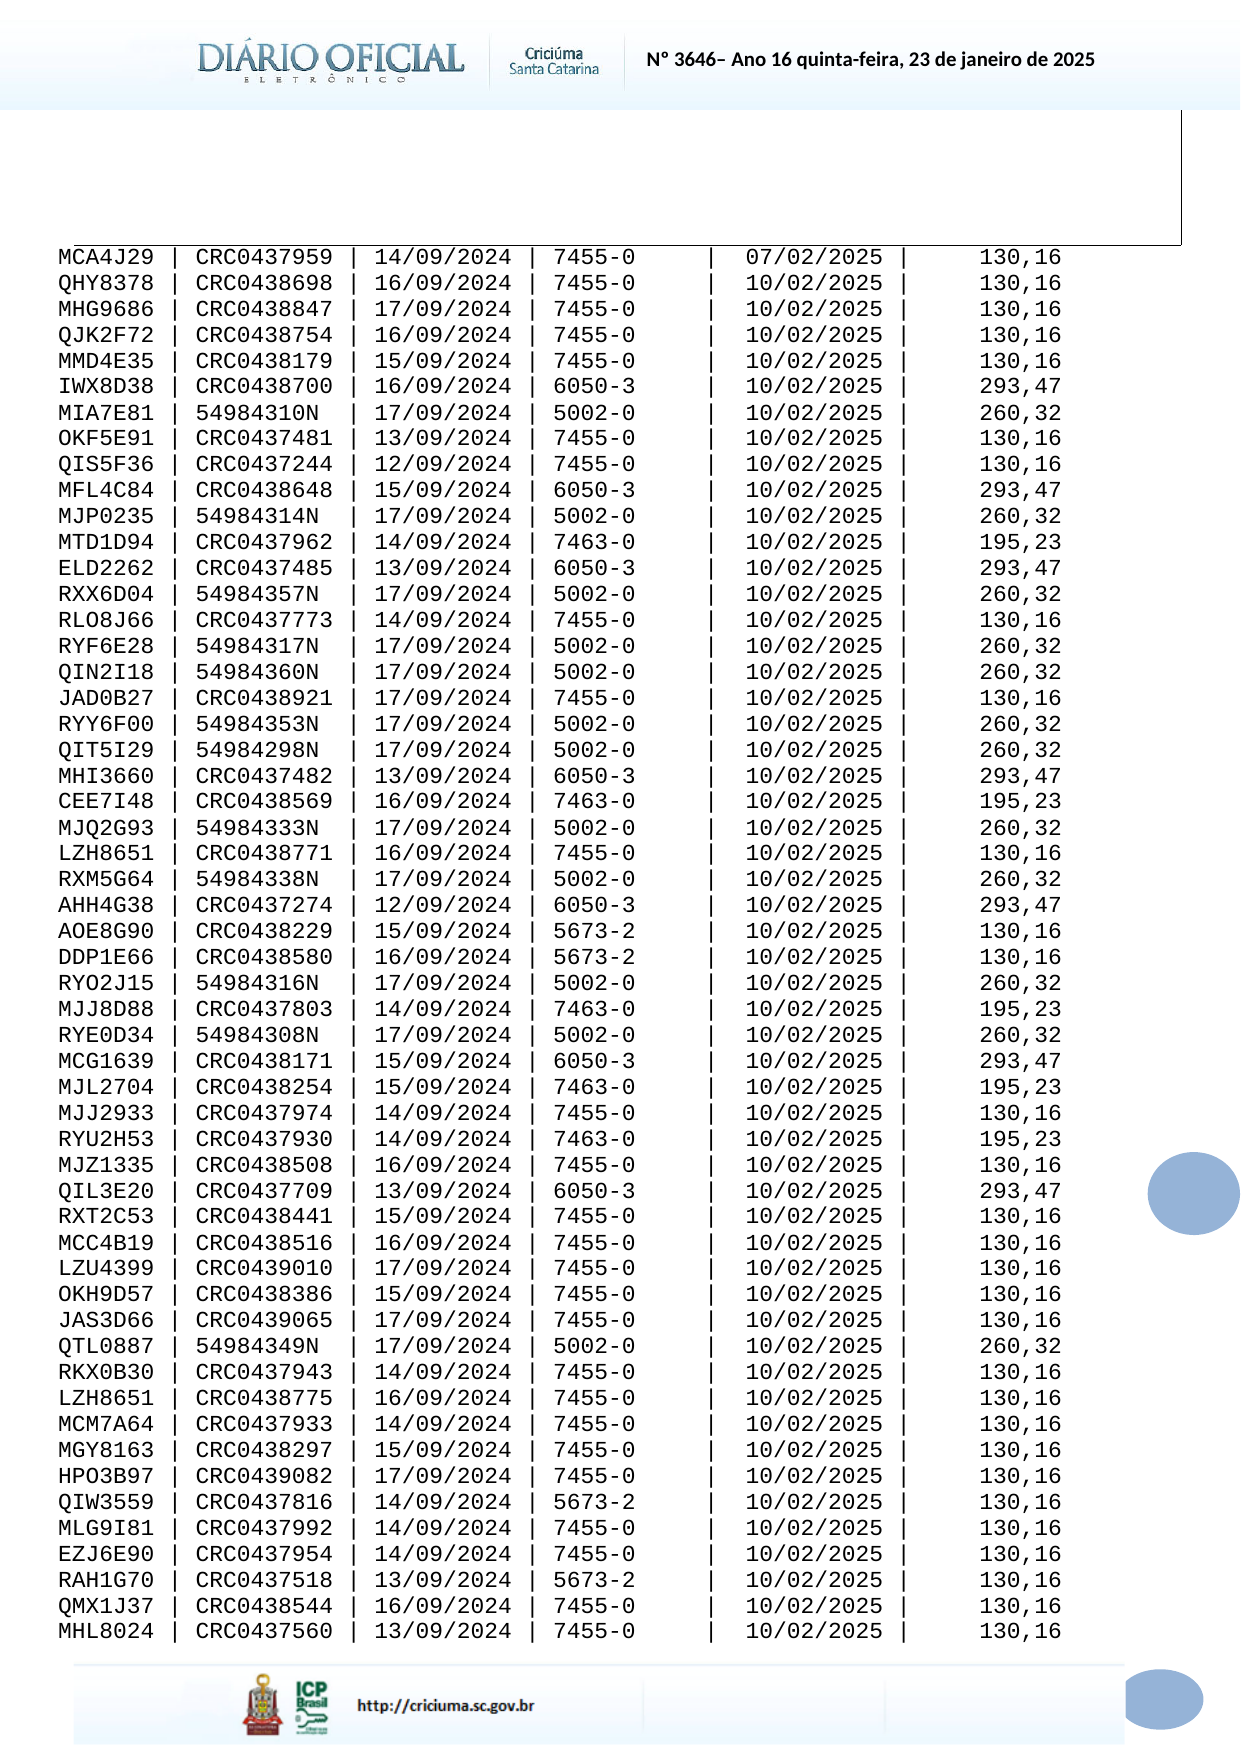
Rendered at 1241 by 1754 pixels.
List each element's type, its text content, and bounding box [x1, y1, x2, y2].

text AHH4G38 | CRC0437274 | 12/09/2024 | 6050-3 | 10/02/2025 | 293,47 [44, 894, 1181, 919]
text RYU2H53 | CRC0437930 | 14/09/2024 | 7463-0 | 10/02/2025 | 195,23 [44, 1127, 1181, 1153]
text IWX8D38 | CRC0438700 | 16/09/2024 | 6050-3 | 10/02/2025 | 293,47 [44, 375, 1181, 401]
text QIW3559 | CRC0437816 | 14/09/2024 | 5673-2 | 10/02/2025 | 130,16 [44, 1490, 1181, 1516]
text QIL3E20 | CRC0437709 | 13/09/2024 | 6050-3 | 10/02/2025 | 293,47 [44, 1179, 1150, 1205]
text QHY8378 | CRC0438698 | 16/09/2024 | 7455-0 | 10/02/2025 | 130,16 [44, 271, 1181, 297]
text JAS3D66 | CRC0439065 | 17/09/2024 | 7455-0 | 10/02/2025 | 130,16 [44, 1309, 1181, 1334]
text LZU4399 | CRC0439010 | 17/09/2024 | 7455-0 | 10/02/2025 | 130,16 [44, 1257, 1181, 1283]
text MLG9I81 | CRC0437992 | 14/09/2024 | 7455-0 | 10/02/2025 | 130,16 [44, 1516, 1181, 1542]
text QTL0887 | 54984349N | 17/09/2024 | 5002-0 | 10/02/2025 | 260,32 [44, 1334, 1181, 1361]
text RYY6F00 | 54984353N | 17/09/2024 | 5002-0 | 10/02/2025 | 260,32 [44, 712, 1181, 738]
text RXM5G64 | 54984338N | 17/09/2024 | 5002-0 | 10/02/2025 | 260,32 [44, 868, 1181, 894]
text RXT2C53 | CRC0438441 | 15/09/2024 | 7455-0 | 10/02/2025 | 130,16 [44, 1205, 1171, 1231]
text MJJ2933 | CRC0437974 | 14/09/2024 | 7455-0 | 10/02/2025 | 130,16 [44, 1101, 1181, 1127]
text QIS5F36 | CRC0437244 | 12/09/2024 | 7455-0 | 10/02/2025 | 130,16 [44, 453, 1181, 479]
text RAH1G70 | CRC0437518 | 13/09/2024 | 5673-2 | 10/02/2025 | 130,16 [44, 1568, 1181, 1594]
text QJK2F72 | CRC0438754 | 16/09/2024 | 7455-0 | 10/02/2025 | 130,16 [44, 323, 1181, 349]
text RLO8J66 | CRC0437773 | 14/09/2024 | 7455-0 | 10/02/2025 | 130,16 [44, 608, 1181, 634]
text OKF5E91 | CRC0437481 | 13/09/2024 | 7455-0 | 10/02/2025 | 130,16 [44, 427, 1181, 453]
text MFL4C84 | CRC0438648 | 15/09/2024 | 6050-3 | 10/02/2025 | 293,47 [44, 479, 1181, 504]
text MMD4E35 | CRC0438179 | 15/09/2024 | 7455-0 | 10/02/2025 | 130,16 [44, 349, 1181, 375]
text RYF6E28 | 54984317N | 17/09/2024 | 5002-0 | 10/02/2025 | 260,32 [44, 634, 1181, 660]
text MHI3660 | CRC0437482 | 13/09/2024 | 6050-3 | 10/02/2025 | 293,47 [44, 764, 1181, 790]
text HPO3B97 | CRC0439082 | 17/09/2024 | 7455-0 | 10/02/2025 | 130,16 [44, 1464, 1181, 1490]
text QIN2I18 | 54984360N | 17/09/2024 | 5002-0 | 10/02/2025 | 260,32 [44, 660, 1181, 686]
text RYE0D34 | 54984308N | 17/09/2024 | 5002-0 | 10/02/2025 | 260,32 [44, 1023, 1181, 1049]
text JAD0B27 | CRC0438921 | 17/09/2024 | 7455-0 | 10/02/2025 | 130,16 [44, 686, 1181, 712]
text MCM7A64 | CRC0437933 | 14/09/2024 | 7455-0 | 10/02/2025 | 130,16 [44, 1412, 1181, 1438]
text MIA7E81 | 54984310N | 17/09/2024 | 5002-0 | 10/02/2025 | 260,32 [44, 401, 1181, 427]
text MHL8024 | CRC0437560 | 13/09/2024 | 7455-0 | 10/02/2025 | 130,16 [44, 1620, 1181, 1646]
text AOE8G90 | CRC0438229 | 15/09/2024 | 5673-2 | 10/02/2025 | 130,16 [44, 919, 1181, 946]
text QMX1J37 | CRC0438544 | 16/09/2024 | 7455-0 | 10/02/2025 | 130,16 [44, 1594, 1181, 1620]
text MTD1D94 | CRC0437962 | 14/09/2024 | 7463-0 | 10/02/2025 | 195,23 [44, 531, 1181, 556]
text MCG1639 | CRC0438171 | 15/09/2024 | 6050-3 | 10/02/2025 | 293,47 [44, 1049, 1181, 1075]
text MGY8163 | CRC0438297 | 15/09/2024 | 7455-0 | 10/02/2025 | 130,16 [44, 1438, 1181, 1464]
text MHG9686 | CRC0438847 | 17/09/2024 | 7455-0 | 10/02/2025 | 130,16 [44, 297, 1181, 323]
text RKX0B30 | CRC0437943 | 14/09/2024 | 7455-0 | 10/02/2025 | 130,16 [44, 1361, 1181, 1386]
text MJP0235 | 54984314N | 17/09/2024 | 5002-0 | 10/02/2025 | 260,32 [44, 504, 1181, 531]
text RXX6D04 | 54984357N | 17/09/2024 | 5002-0 | 10/02/2025 | 260,32 [44, 582, 1181, 608]
text ELD2262 | CRC0437485 | 13/09/2024 | 6050-3 | 10/02/2025 | 293,47 [44, 556, 1181, 582]
text QIT5I29 | 54984298N | 17/09/2024 | 5002-0 | 10/02/2025 | 260,32 [44, 738, 1181, 764]
text LZH8651 | CRC0438775 | 16/09/2024 | 7455-0 | 10/02/2025 | 130,16 [44, 1386, 1181, 1412]
text MJL2704 | CRC0438254 | 15/09/2024 | 7463-0 | 10/02/2025 | 195,23 [44, 1075, 1181, 1101]
text MJJ8D88 | CRC0437803 | 14/09/2024 | 7463-0 | 10/02/2025 | 195,23 [44, 997, 1181, 1023]
text RYO2J15 | 54984316N | 17/09/2024 | 5002-0 | 10/02/2025 | 260,32 [44, 971, 1181, 997]
text MCA4J29 | CRC0437959 | 14/09/2024 | 7455-0 | 07/02/2025 | 130,16 [44, 245, 1181, 271]
text MJQ2G93 | 54984333N | 17/09/2024 | 5002-0 | 10/02/2025 | 260,32 [44, 816, 1181, 842]
text MCC4B19 | CRC0438516 | 16/09/2024 | 7455-0 | 10/02/2025 | 130,16 [44, 1231, 1181, 1257]
text EZJ6E90 | CRC0437954 | 14/09/2024 | 7455-0 | 10/02/2025 | 130,16 [44, 1542, 1181, 1568]
text DDP1E66 | CRC0438580 | 16/09/2024 | 5673-2 | 10/02/2025 | 130,16 [44, 946, 1181, 971]
text MJZ1335 | CRC0438508 | 16/09/2024 | 7455-0 | 10/02/2025 | 130,16 [44, 1153, 1180, 1179]
text LZH8651 | CRC0438771 | 16/09/2024 | 7455-0 | 10/02/2025 | 130,16 [44, 842, 1181, 868]
text OKH9D57 | CRC0438386 | 15/09/2024 | 7455-0 | 10/02/2025 | 130,16 [44, 1283, 1181, 1309]
text CEE7I48 | CRC0438569 | 16/09/2024 | 7463-0 | 10/02/2025 | 195,23 [44, 790, 1181, 816]
